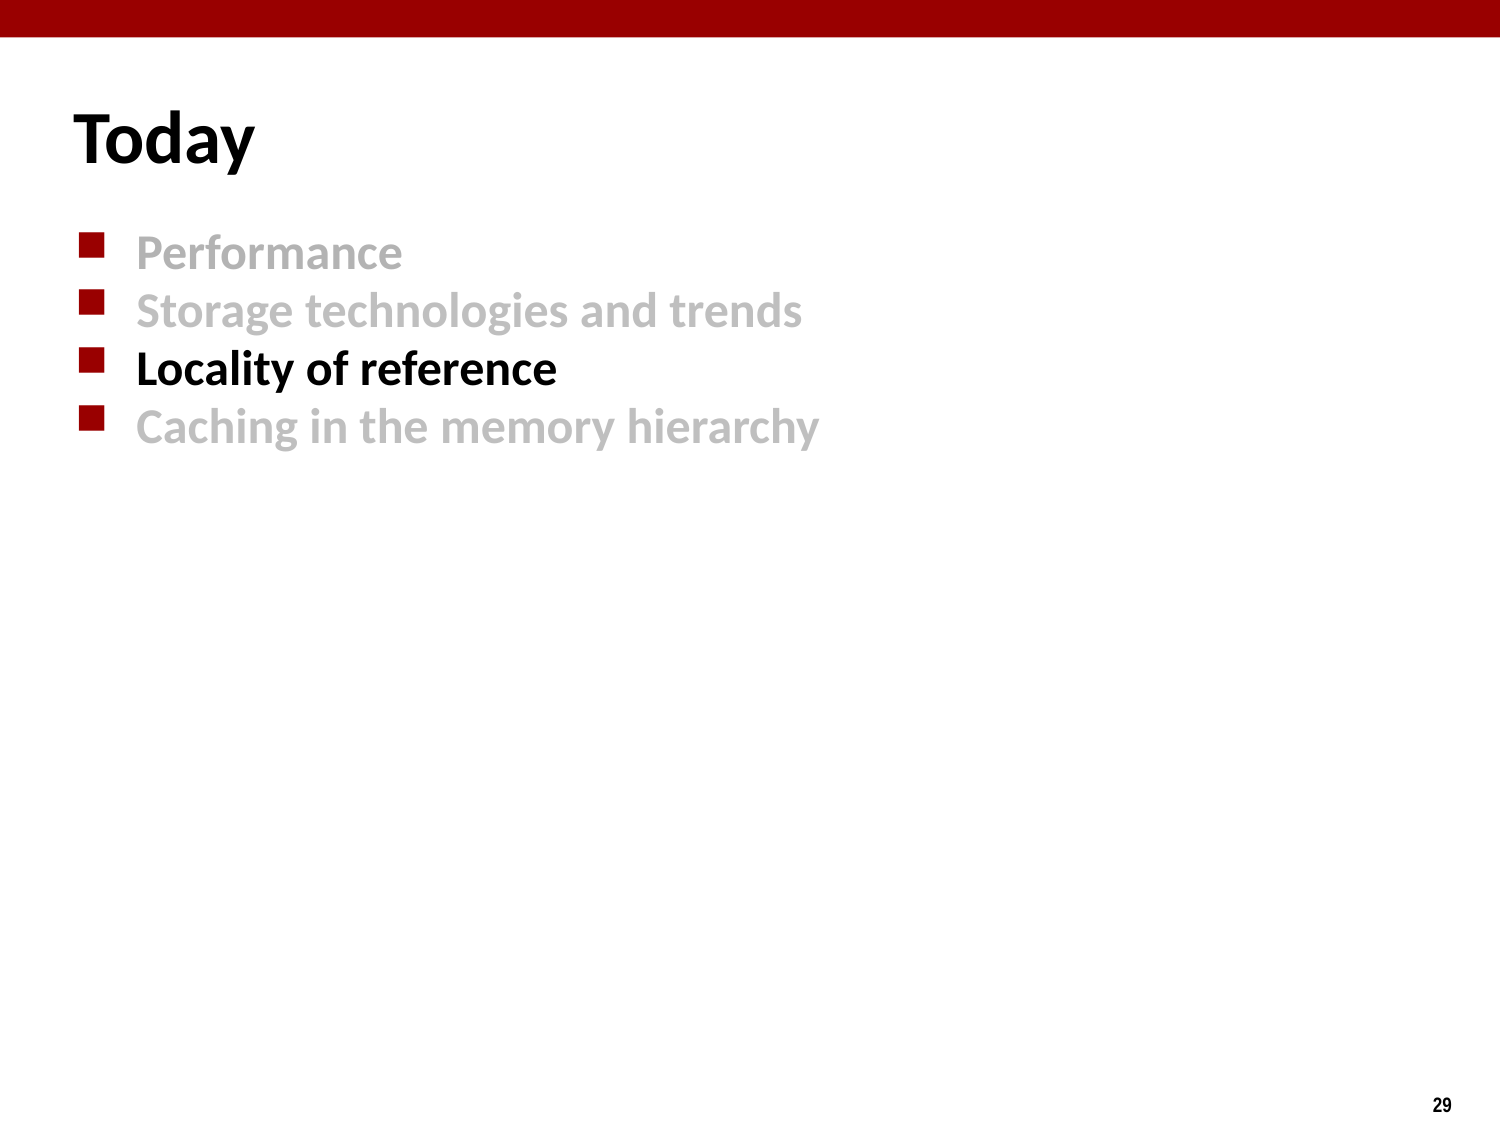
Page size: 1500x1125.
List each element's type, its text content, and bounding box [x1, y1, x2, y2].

list Performance Storage technologies and trends Locality of reference Caching in the memory hierarchy [65, 223, 1361, 1040]
title Today [58, 71, 1304, 197]
